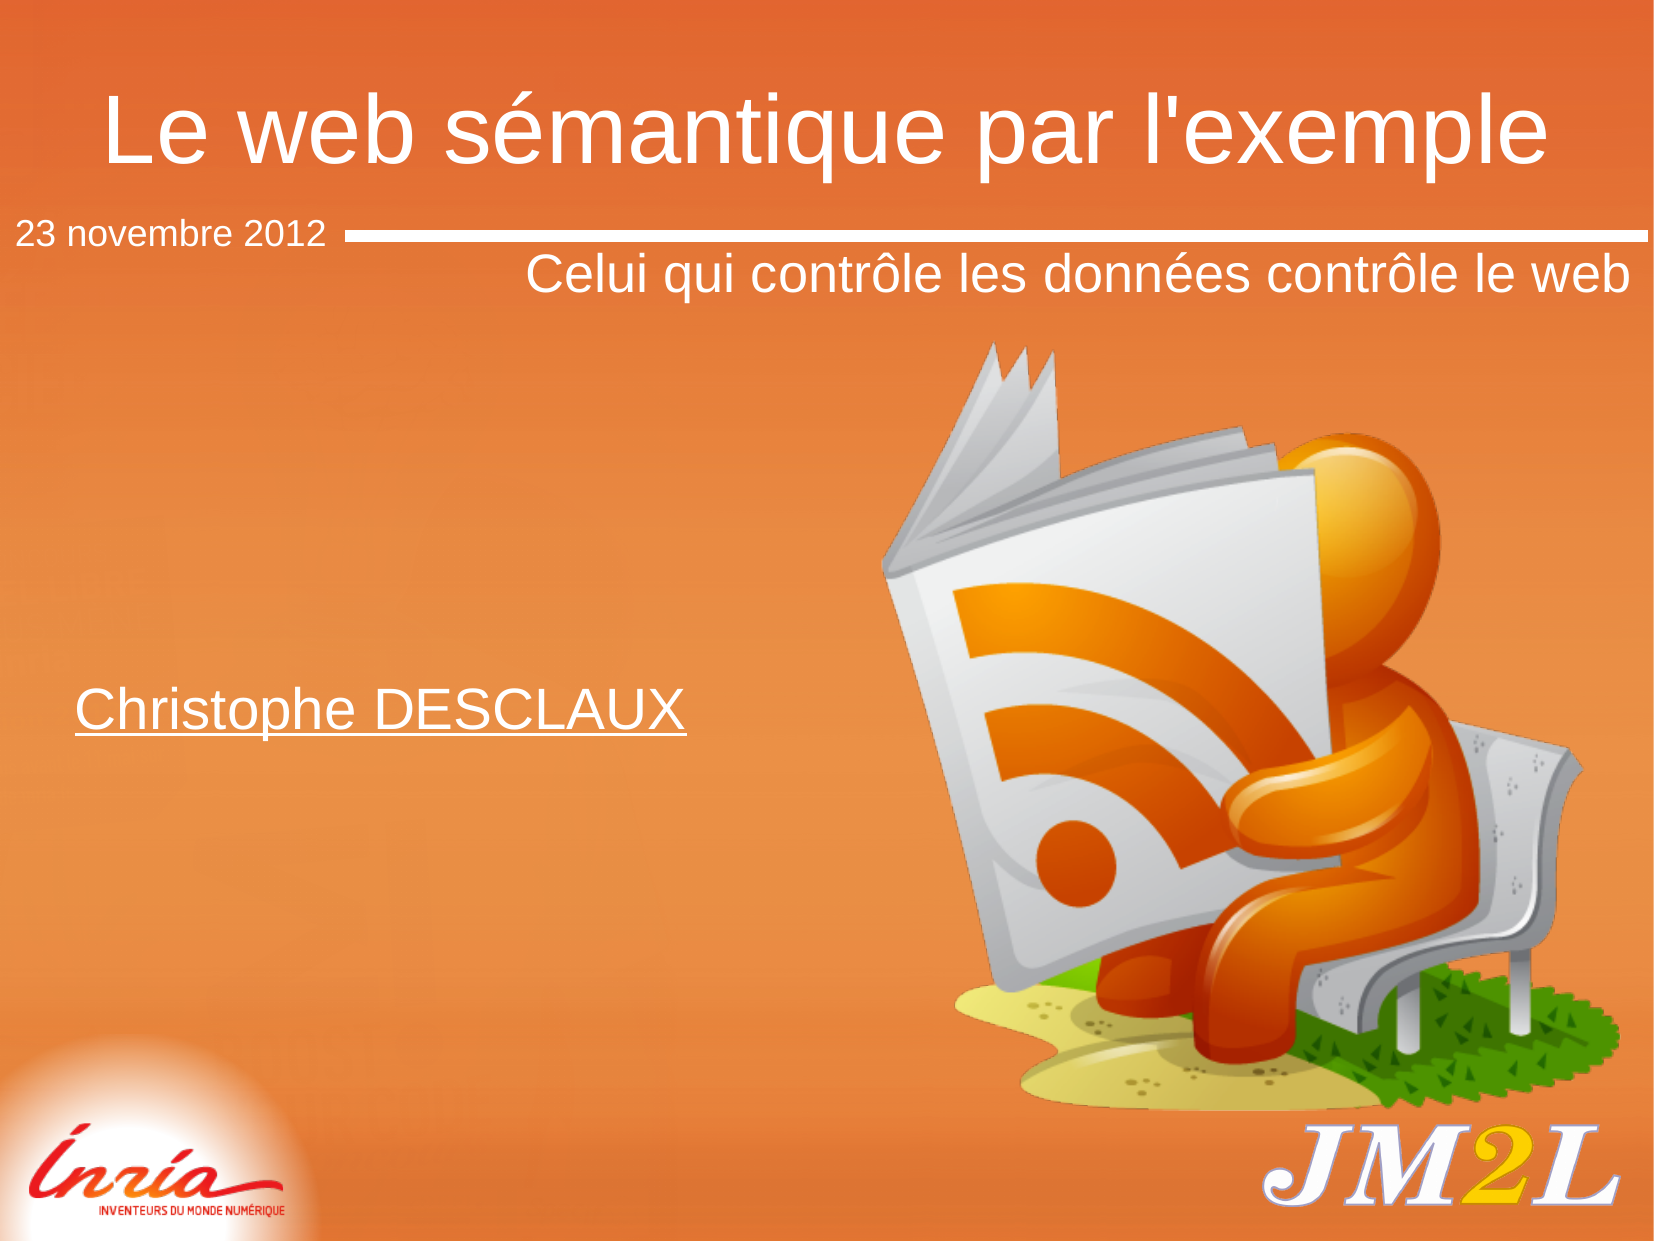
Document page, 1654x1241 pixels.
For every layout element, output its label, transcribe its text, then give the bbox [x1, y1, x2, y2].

picture [0, 0, 1654, 1241]
text_box Celui qui contrôle les données contrôle le web [480, 235, 1648, 312]
title Le web sémantique par l'exemple [82, 26, 1571, 234]
text_box 23 novembre 2012 [0, 205, 342, 263]
picture [15, 1109, 299, 1232]
text_box Christophe DESCLAUX [60, 669, 825, 811]
text_box [0, 1034, 466, 1241]
